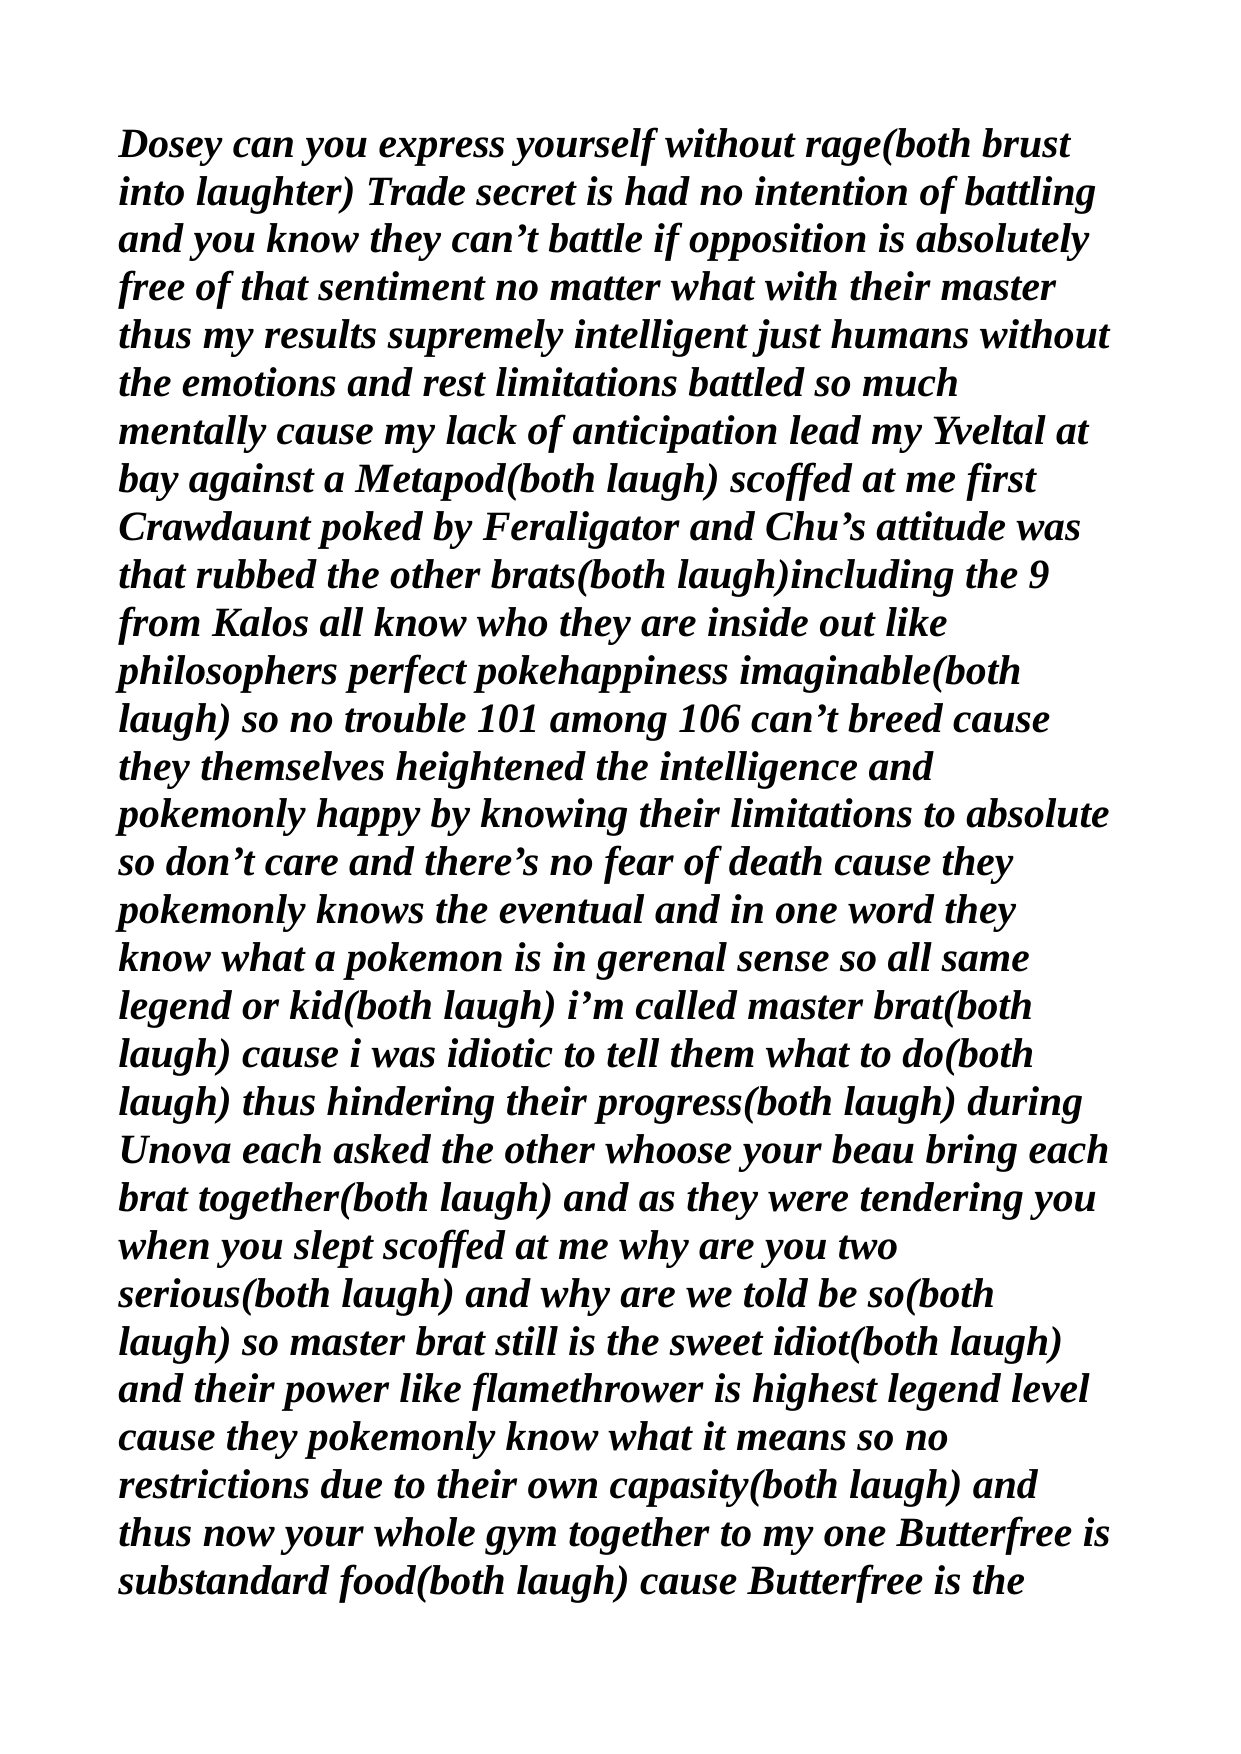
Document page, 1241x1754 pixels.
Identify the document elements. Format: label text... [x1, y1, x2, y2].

text Dosey can you express yourself without rage(both brust into laughter) Trade secret is had no intention of battling and you know they can’t battle if opposition is absolutely free of that sentiment no matter what with their master thus my results supremely intelligent just humans without the emotions and rest limitations battled so much mentally cause my lack of anticipation lead my Yveltal at bay against a Metapod(both laugh) scoffed at me first Crawdaunt poked by Feraligator and Chu’s attitude was that rubbed the other brats(both laugh)including the 9 from Kalos all know who they are inside out like philosophers perfect pokehappiness imaginable(both laugh) so no trouble 101 among 106 can’t breed cause they themselves heightened the intelligence and pokemonly happy by knowing their limitations to absolute so don’t care and there’s no fear of death cause they pokemonly knows the eventual and in one word they know what a pokemon is in gerenal sense so all same legend or kid(both laugh) i’m called master brat(both laugh) cause i was idiotic to tell them what to do(both laugh) thus hindering their progress(both laugh) during Unova each asked the other whoose your beau bring each brat together(both laugh) and as they were tendering you when you slept scoffed at me why are you two serious(both laugh) and why are we told be so(both laugh) so master brat still is the sweet idiot(both laugh) and their power like flamethrower is highest legend level cause they pokemonly know what it means so no restrictions due to their own capasity(both laugh) and thus now your whole gym together to my one Butterfree is substandard food(both laugh) cause Butterfree is the [118, 118, 1122, 1603]
